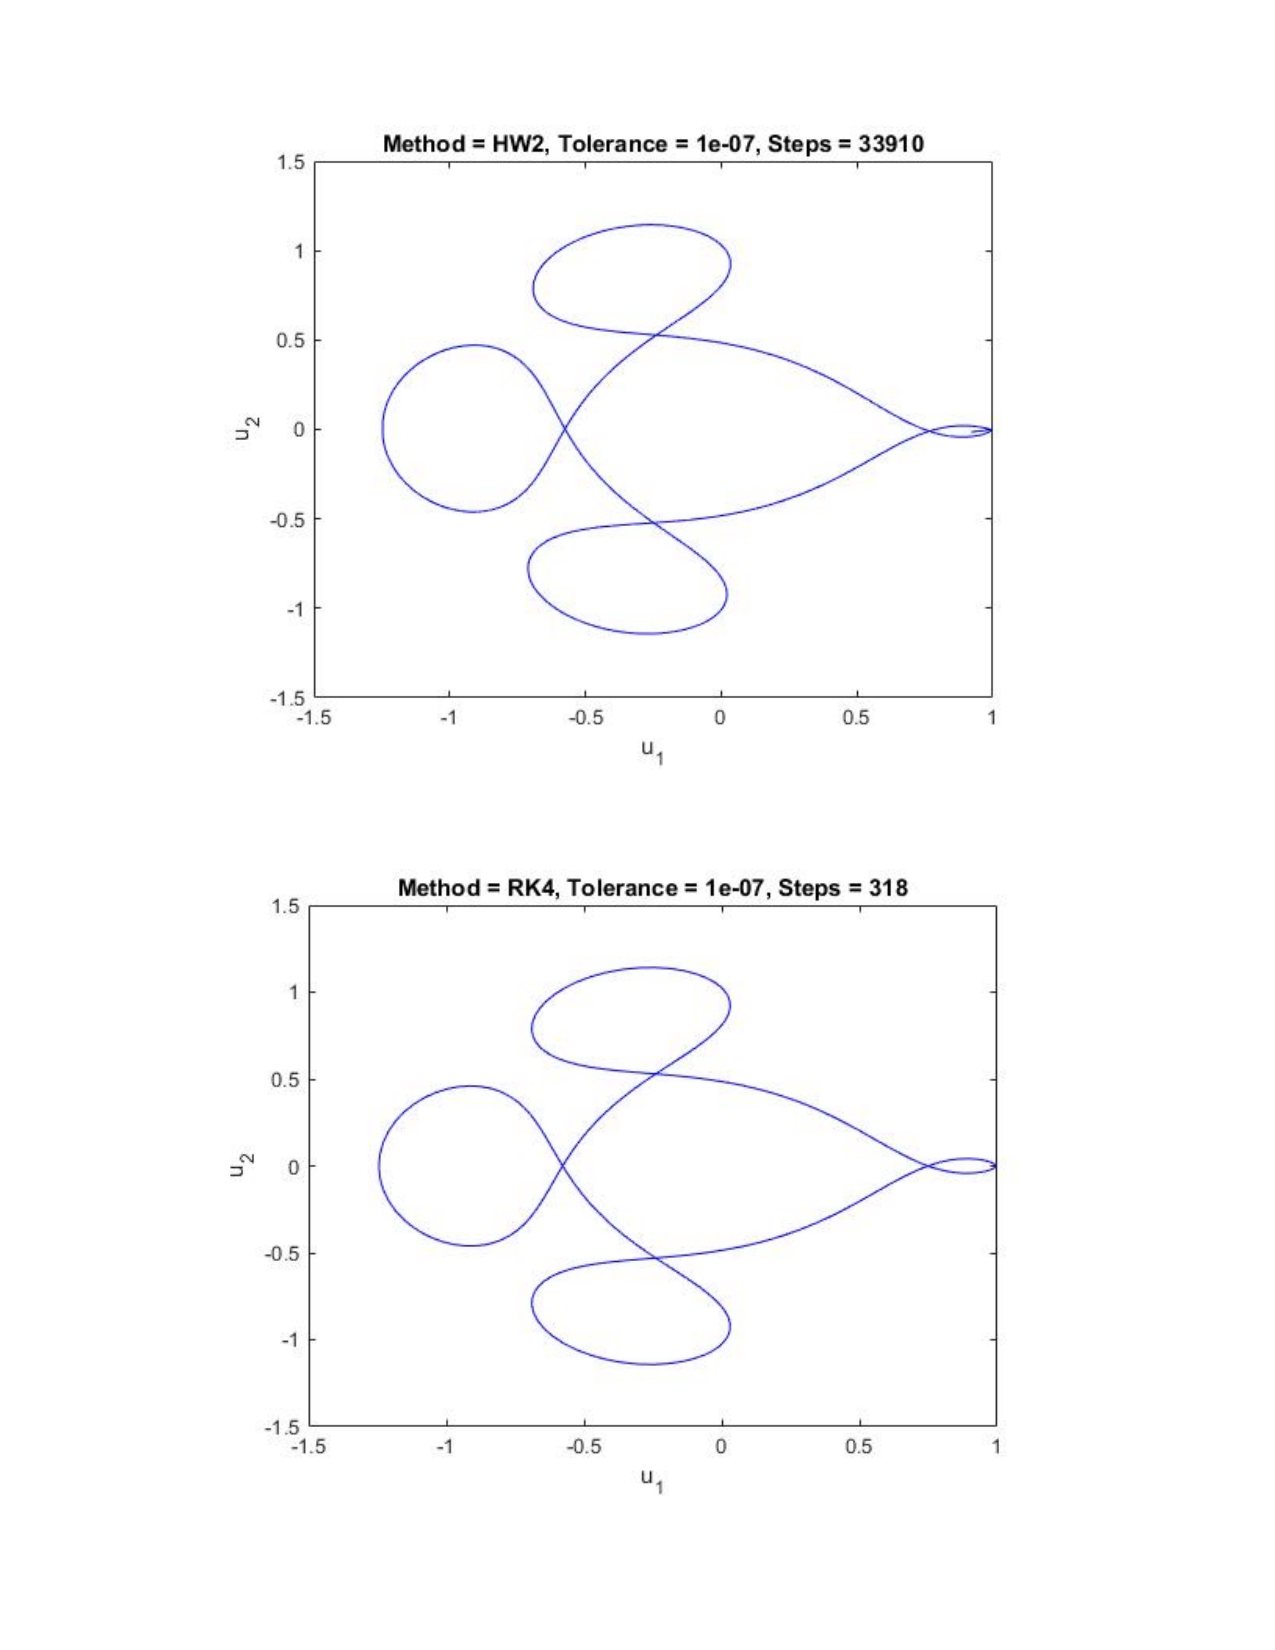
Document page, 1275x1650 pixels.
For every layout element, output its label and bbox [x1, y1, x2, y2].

picture [200, 113, 1075, 770]
picture [193, 857, 1082, 1499]
